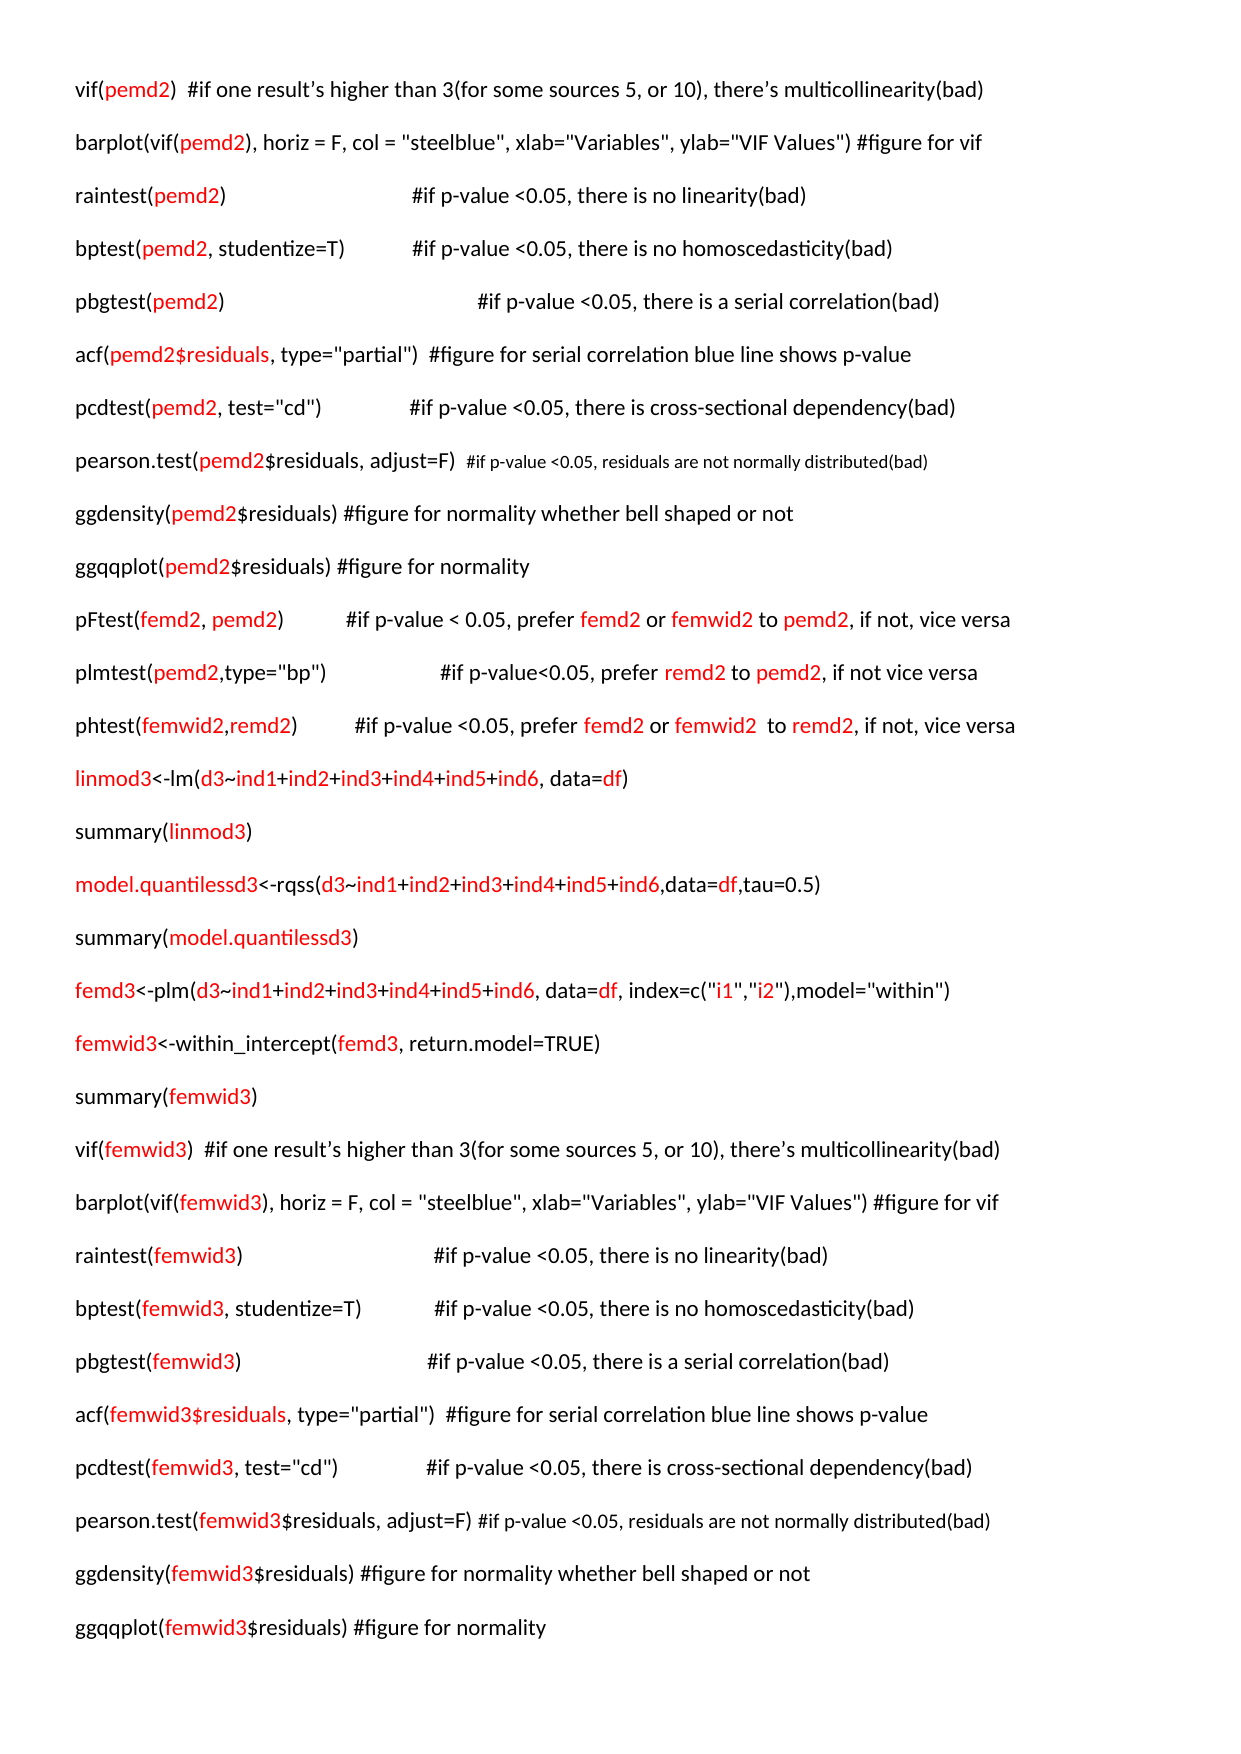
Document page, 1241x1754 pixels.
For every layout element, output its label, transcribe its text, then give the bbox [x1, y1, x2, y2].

text acf(femwid3$residuals, type="partial") #figure for serial correlation blue line shows p-value [75, 1401, 1165, 1428]
text summary(femwid3) [75, 1082, 1165, 1110]
text pcdtest(femwid3, test="cd") #if p-value <0.05, there is cross-sectional dependency(bad) [75, 1453, 1165, 1482]
text pFtest(femd2, pemd2) #if p-value < 0.05, prefer femd2 or femwid2 to pemd2, if not, vice versa [75, 605, 1165, 633]
text vif(pemd2) #if one result’s higher than 3(for some sources 5, or 10), there’s multicollinearity(bad) [75, 75, 1165, 103]
text bptest(femwid3, studentize=T) #if p-value <0.05, there is no homoscedasticity(bad) [75, 1294, 1165, 1322]
text raintest(femwid3) #if p-value <0.05, there is no linearity(bad) [75, 1241, 1165, 1269]
text ggdensity(pemd2$residuals) #figure for normality whether bell shaped or not [75, 499, 1165, 527]
text pbgtest(pemd2) #if p-value <0.05, there is a serial correlation(bad) [75, 287, 1165, 315]
text femwid3<-within_intercept(femd3, return.model=TRUE) [75, 1029, 1165, 1057]
text raintest(pemd2) #if p-value <0.05, there is no linearity(bad) [75, 181, 1165, 209]
text summary(model.quantilessd3) [75, 923, 1165, 951]
text ggdensity(femwid3$residuals) #figure for normality whether bell shaped or not [75, 1559, 1165, 1588]
text bptest(pemd2, studentize=T) #if p-value <0.05, there is no homoscedasticity(bad) [75, 234, 1165, 262]
text model.quantilessd3<-rqss(d3~ind1+ind2+ind3+ind4+ind5+ind6,data=df,tau=0.5) [75, 870, 1165, 898]
text pearson.test(femwid3$residuals, adjust=F) #if p-value <0.05, residuals are not normally distributed(bad) [75, 1507, 1165, 1534]
text ggqqplot(pemd2$residuals) #figure for normality [75, 552, 1165, 580]
text phtest(femwid2,remd2) #if p-value <0.05, prefer femd2 or femwid2 to remd2, if not, vice versa [75, 711, 1165, 739]
text acf(pemd2$residuals, type="partial") #figure for serial correlation blue line shows p-value [75, 340, 1165, 368]
text plmtest(pemd2,type="bp") #if p-value<0.05, prefer remd2 to pemd2, if not vice versa [75, 658, 1165, 686]
text vif(femwid3) #if one result’s higher than 3(for some sources 5, or 10), there’s multicollinearity(bad) [75, 1135, 1165, 1163]
text pcdtest(pemd2, test="cd") #if p-value <0.05, there is cross-sectional dependency(bad) [75, 393, 1165, 421]
text pbgtest(femwid3) #if p-value <0.05, there is a serial correlation(bad) [75, 1347, 1165, 1376]
text femd3<-plm(d3~ind1+ind2+ind3+ind4+ind5+ind6, data=df, index=c("i1","i2"),model="within") [75, 976, 1165, 1004]
text barplot(vif(pemd2), horiz = F, col = "steelblue", xlab="Variables", ylab="VIF Values") #figure for vif [75, 128, 1165, 156]
text pearson.test(pemd2$residuals, adjust=F) #if p-value <0.05, residuals are not normally distributed(bad) [75, 446, 1165, 474]
text summary(linmod3) [75, 817, 1165, 845]
text ggqqplot(femwid3$residuals) #figure for normality [75, 1613, 1165, 1641]
text barplot(vif(femwid3), horiz = F, col = "steelblue", xlab="Variables", ylab="VIF Values") #figure for vif [75, 1188, 1165, 1216]
text linmod3<-lm(d3~ind1+ind2+ind3+ind4+ind5+ind6, data=df) [75, 764, 1165, 792]
